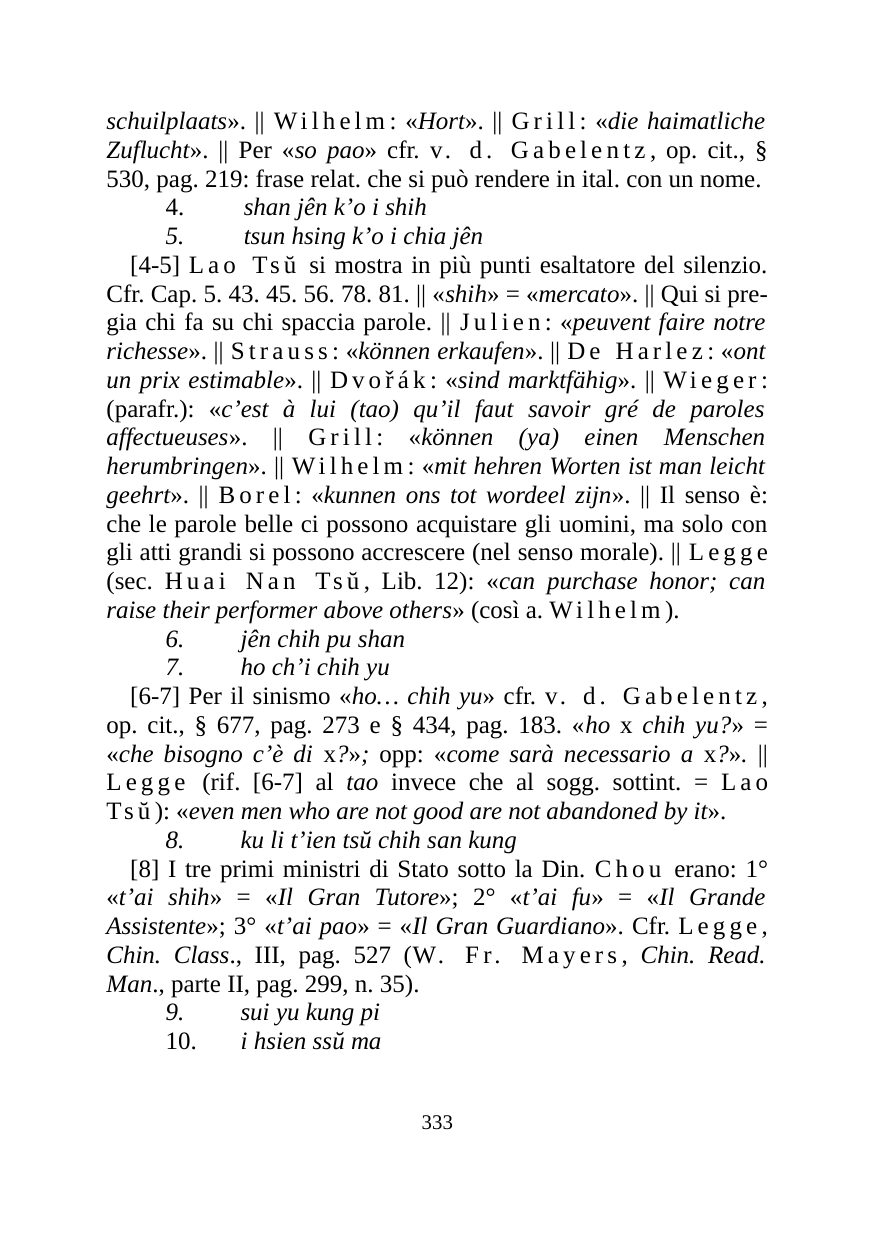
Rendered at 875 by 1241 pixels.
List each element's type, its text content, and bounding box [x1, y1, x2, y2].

list sui yu kung pi [165, 997, 768, 1026]
list i hsien ssŭ ma [165, 1026, 768, 1055]
text schuilplaats». || Wilhelm: «Hort». || Grill: «die haimatliche Zuflucht». || Per «so pao» cfr. v. d. Gabelentz, op. cit., § 530, pag. 219: frase relat. che si può rendere in ital. con un nome. [106, 106, 768, 192]
list jên chih pu shan [165, 624, 768, 652]
list tsun hsing k’o i chia jên [165, 221, 768, 250]
text [4-5] Lao Tsŭ si mostra in più punti esaltatore del silenzio. Cfr. Cap. 5. 43. 45. 56. 78. 81. || «shih» = «mercato». || Qui si pre­gia chi fa su chi spaccia parole. || Julien: «peuvent faire notre richesse». || Strauss: «können erkaufen». || De Harlez: «ont un prix estimable». || Dvořák: «sind marktfähig». || Wieger: (parafr.): «c’est à lui (tao) qu’il faut savoir gré de paroles affectueuses». || Grill: «können (ya) einen Menschen herumbringen». || Wilhelm: «mit hehren Worten ist man leicht geehrt». || Borel: «kunnen ons tot wordeel zijn». || Il senso è: che le parole belle ci possono acquistare gli uomini, ma solo con gli atti grandi si possono accrescere (nel senso morale). || Legge (sec. Huai Nan Tsŭ, Lib. 12): «can purchase honor; can raise their performer above others» (così a. Wilhelm). [106, 250, 768, 624]
list shan jên k’o i shih [165, 192, 768, 221]
text [8] I tre primi ministri di Stato sotto la Din. Chou erano: 1° «t’ai shih» = «Il Gran Tutore»; 2° «t’ai fu» = «Il Grande Assistente»; 3° «t’ai pao» = «Il Gran Guardiano». Cfr. Legge, Chin. Class., III, pag. 527 (W. Fr. Mayers, Chin. Read. Man., parte II, pag. 299, n. 35). [106, 854, 768, 997]
text [6-7] Per il sinismo «ho… chih yu» cfr. v. d. Gabelentz, op. cit., § 677, pag. 273 e § 434, pag. 183. «ho x chih yu?» = «che bisogno c’è di x?»; opp: «come sarà necessario a x?». || Legge (rif. [6-7] al tao invece che al sogg. sottint. = Lao Tsŭ): «even men who are not good are not abandoned by it». [106, 681, 768, 825]
list ho ch’i chih yu [165, 652, 768, 681]
list ku li t’ien tsŭ chih san kung [165, 825, 768, 854]
